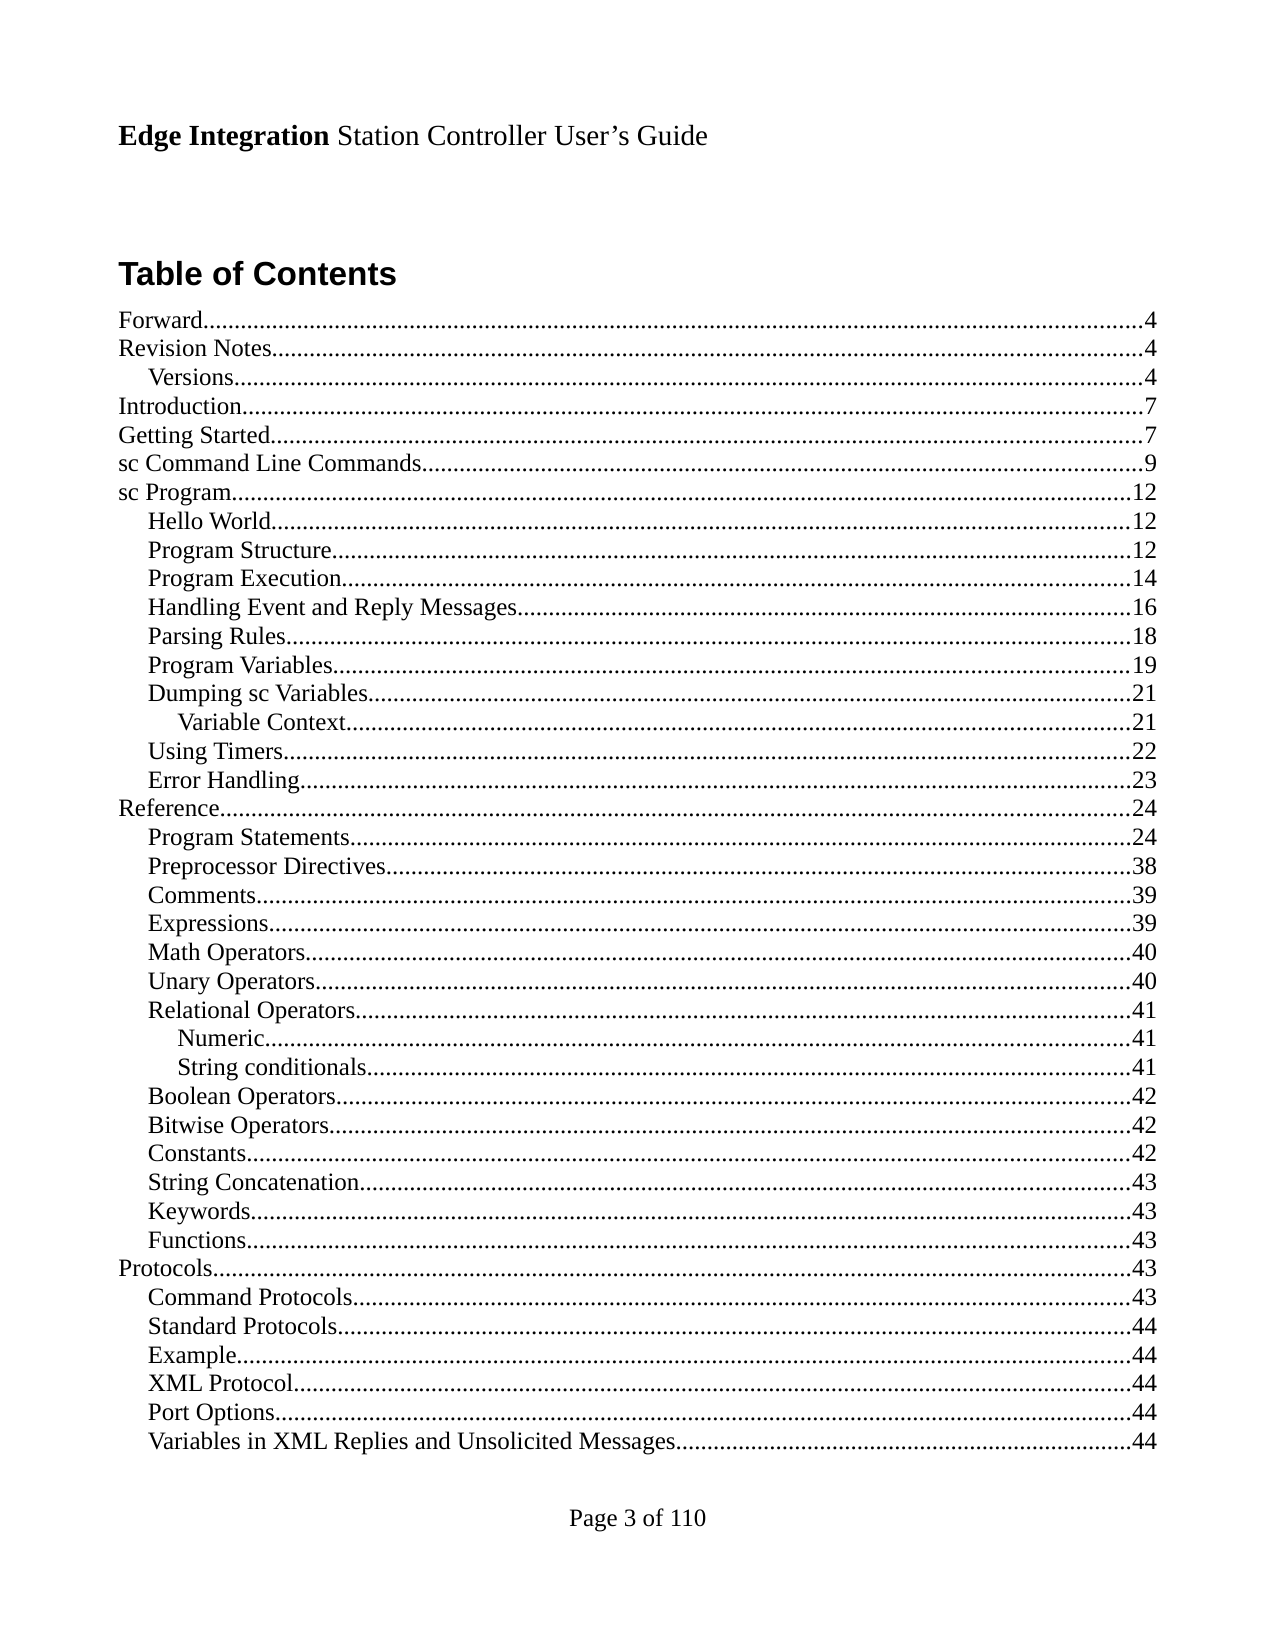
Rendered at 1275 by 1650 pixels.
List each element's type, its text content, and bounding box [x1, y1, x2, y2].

text Handling Event and Reply Messages 16 [148, 592, 1157, 621]
text sc Program 12 [118, 477, 1157, 506]
text Port Options 44 [148, 1397, 1157, 1426]
text Program Structure 12 [148, 535, 1157, 563]
text Boolean Operators 42 [148, 1081, 1157, 1110]
text Command Protocols 43 [148, 1282, 1157, 1311]
text Protocols 43 [118, 1253, 1157, 1282]
text Preprocessor Directives 38 [148, 851, 1157, 880]
text Unary Operators 40 [148, 966, 1157, 995]
text Reference 24 [118, 793, 1157, 822]
text String conditionals 41 [177, 1052, 1157, 1081]
text Expressions 39 [148, 908, 1157, 937]
text Hello World 12 [148, 506, 1157, 535]
text Forward 4 [118, 305, 1157, 333]
text Introduction 7 [118, 391, 1157, 420]
text Versions 4 [148, 362, 1157, 391]
text Math Operators 40 [148, 937, 1157, 966]
text Program Statements 24 [148, 822, 1157, 851]
text Bitwise Operators 42 [148, 1110, 1157, 1138]
text Dumping sc Variables 21 [148, 678, 1157, 707]
subtitle Table of Contents [118, 254, 1157, 292]
text Program Variables 19 [148, 650, 1157, 678]
text Keywords 43 [148, 1196, 1157, 1225]
text Functions 43 [148, 1225, 1157, 1253]
text XML Protocol 44 [148, 1368, 1157, 1397]
text Example 44 [148, 1340, 1157, 1368]
text Program Execution 14 [148, 563, 1157, 592]
text Numeric 41 [177, 1023, 1157, 1052]
text Revision Notes 4 [118, 333, 1157, 362]
text Standard Protocols 44 [148, 1311, 1157, 1340]
text Parsing Rules 18 [148, 621, 1157, 650]
text Constants 42 [148, 1138, 1157, 1167]
text Relational Operators 41 [148, 995, 1157, 1023]
text Variable Context 21 [177, 707, 1157, 736]
text Comments 39 [148, 880, 1157, 908]
text Error Handling 23 [148, 765, 1157, 793]
text String Concatenation 43 [148, 1167, 1157, 1196]
text Using Timers 22 [148, 736, 1157, 765]
text Variables in XML Replies and Unsolicited Messages 44 [148, 1426, 1157, 1455]
text sc Command Line Commands 9 [118, 448, 1157, 477]
text Getting Started 7 [118, 420, 1157, 448]
